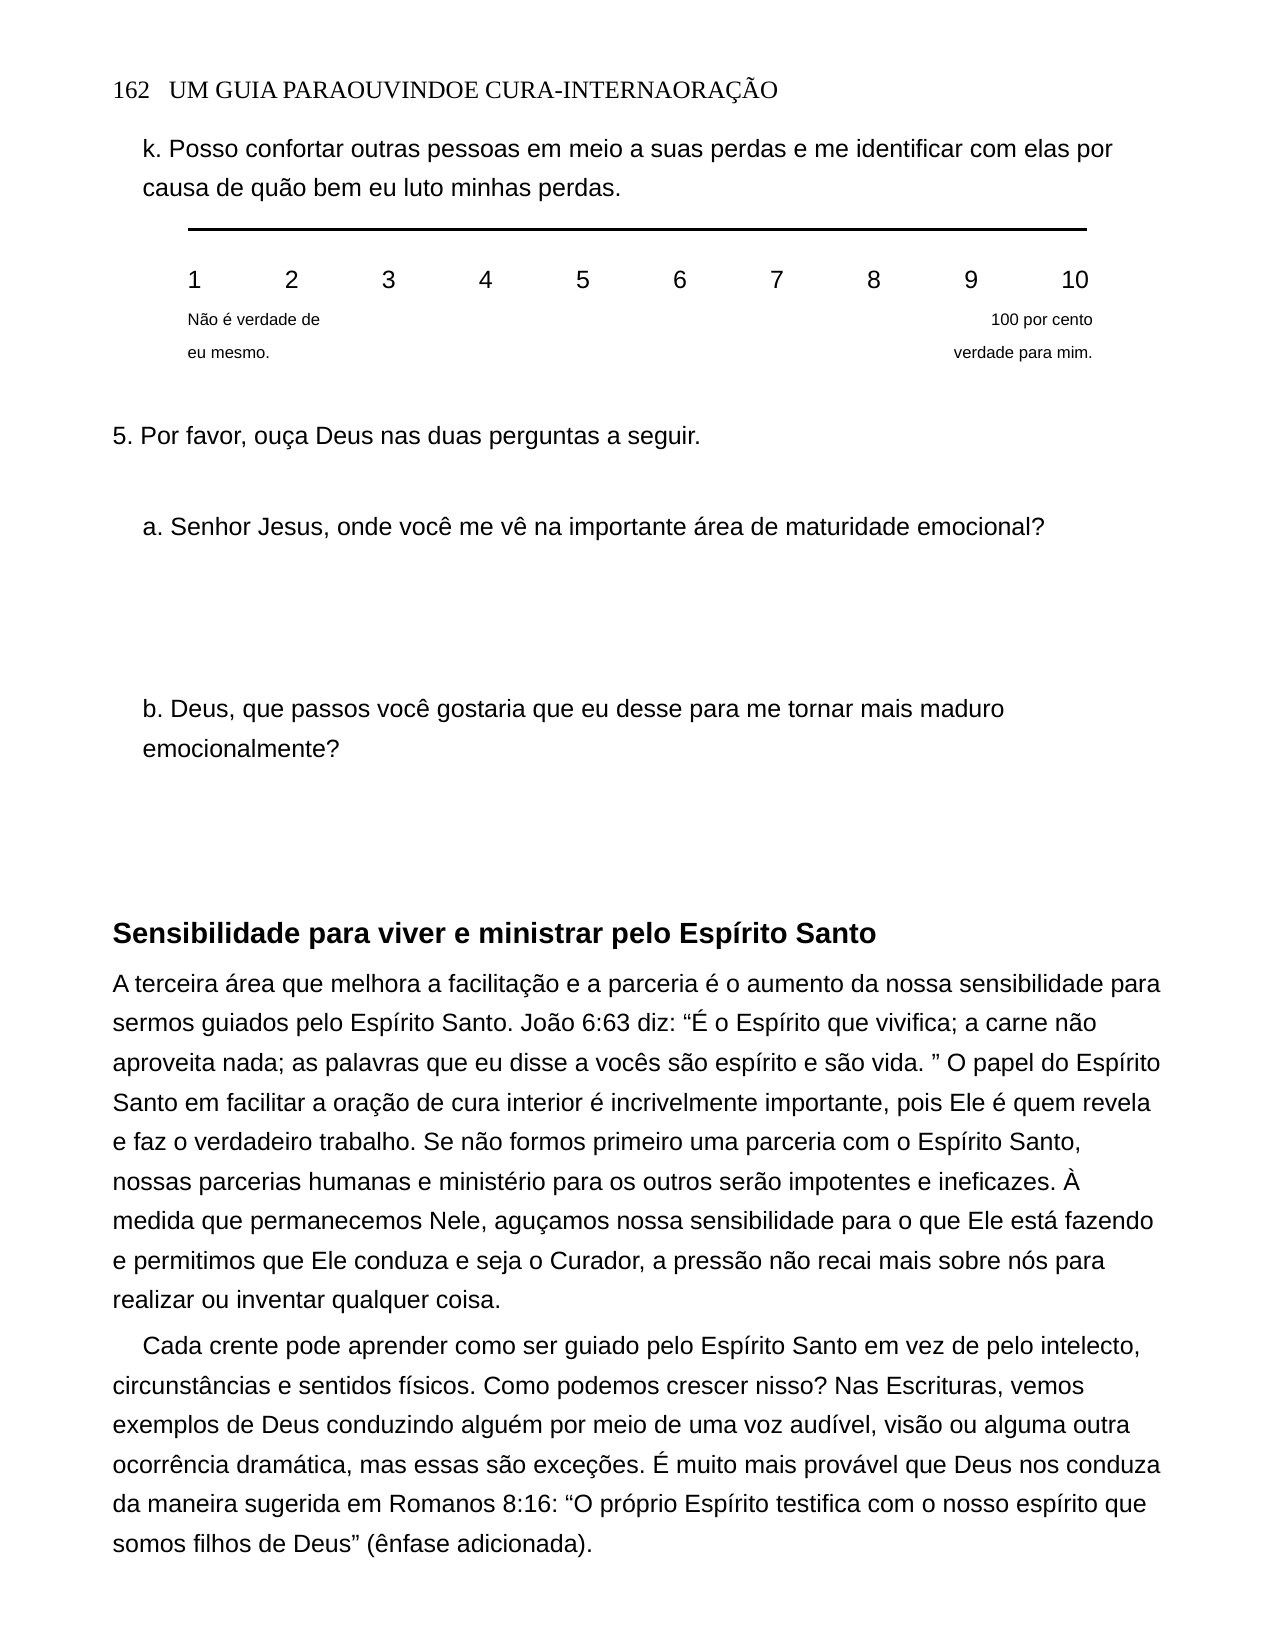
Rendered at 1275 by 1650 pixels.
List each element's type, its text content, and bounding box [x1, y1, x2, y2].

text Não é verdade de 100 por cento [187, 310, 1162, 329]
text a. Senhor Jesus, onde você me vê na importante área de maturidade emocional? [142, 512, 1162, 541]
text b. Deus, que passos você gostaria que eu desse para me tornar mais maduro emocionalmente? [142, 694, 1162, 763]
text 5. Por favor, ouça Deus nas duas perguntas a seguir. [112, 421, 1162, 449]
text Sensibilidade para viver e ministrar pelo Espírito Santo [112, 916, 1162, 950]
text 1 2 3 4 5 6 7 8 9 10 [187, 264, 1162, 293]
text eu mesmo. verdade para mim. [187, 343, 1162, 362]
text A terceira área que melhora a facilitação e a parceria é o aumento da nossa sensibilidade para sermos guiados pelo Espírito Santo. João 6:63 diz: “É o Espírito que vivifica; a carne não aproveita nada; as palavras que eu disse a vocês são espírito e são vida. ” O papel do Espírito Santo em facilitar a oração de cura interior é incrivelmente importante, pois Ele é quem revela e faz o verdadeiro trabalho. Se não formos primeiro uma parceria com o Espírito Santo, nossas parcerias humanas e ministério para os outros serão impotentes e ineficazes. À medida que permanecemos Nele, aguçamos nossa sensibilidade para o que Ele está fazendo e permitimos que Ele conduza e seja o Curador, a pressão não recai mais sobre nós para realizar ou inventar qualquer coisa. [112, 969, 1162, 1314]
text k. Posso confortar outras pessoas em meio a suas perdas e me identificar com elas por causa de quão bem eu luto minhas perdas. [142, 134, 1162, 202]
text Cada crente pode aprender como ser guiado pelo Espírito Santo em vez de pelo intelecto, circunstâncias e sentidos físicos. Como podemos crescer nisso? Nas Escrituras, vemos exemplos de Deus conduzindo alguém por meio de uma voz audível, visão ou alguma outra ocorrência dramática, mas essas são exceções. É muito mais provável que Deus nos conduza da maneira sugerida em Romanos 8:16: “O próprio Espírito testifica com o nosso espírito que somos filhos de Deus” (ênfase adicionada). [112, 1331, 1162, 1558]
